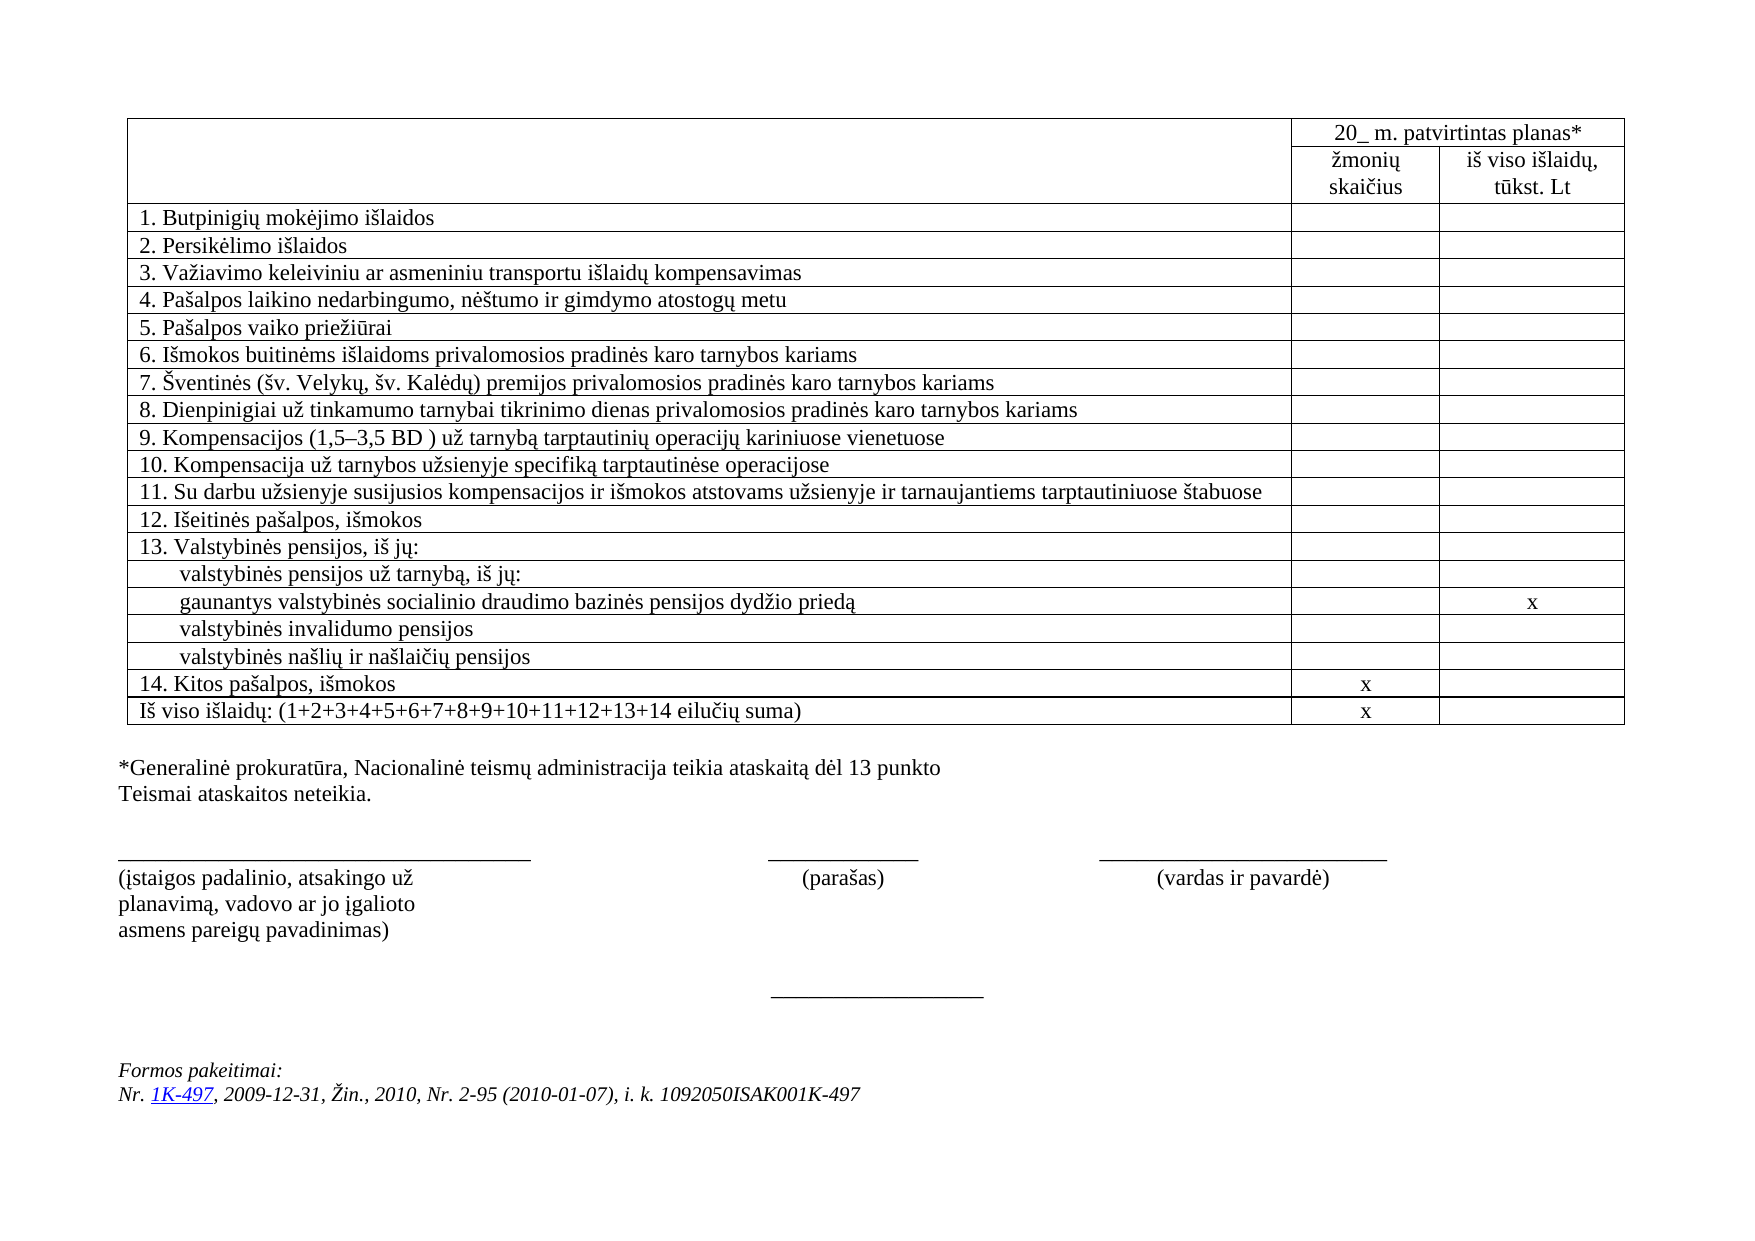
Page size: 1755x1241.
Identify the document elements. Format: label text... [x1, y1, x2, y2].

table_cell [1292, 232, 1439, 258]
text Teismai ataskaitos neteikia. [118, 780, 1636, 806]
table_cell [1440, 424, 1624, 450]
table_cell [1292, 396, 1439, 422]
table_cell valstybinės našlių ir našlaičių pensijos [128, 643, 1291, 669]
table_cell Iš viso išlaidų: (1+2+3+4+5+6+7+8+9+10+11+12+13+14 eilučių suma) [128, 698, 1291, 724]
table_cell [1440, 533, 1624, 559]
table_cell 5. Pašalpos vaiko priežiūrai [128, 314, 1291, 340]
text Nr. 1K-497, 2009-12-31, Žin., 2010, Nr. 2-95 (2010-01-07), i. k. 1092050ISAK001K-497 [118, 1082, 1636, 1106]
table_cell [1292, 478, 1439, 505]
table_cell 8. Dienpinigiai už tinkamumo tarnybai tikrinimo dienas privalomosios pradinės karo tarnybos kariams [128, 396, 1291, 422]
table_header [128, 119, 1291, 203]
table_cell [1440, 451, 1624, 477]
table_cell [1292, 643, 1439, 669]
table_cell [1440, 478, 1624, 505]
table_cell [1292, 615, 1439, 642]
table_cell x [1292, 670, 1439, 696]
table_cell [1440, 369, 1624, 395]
table_cell [1292, 287, 1439, 313]
table_cell [1292, 369, 1439, 395]
table_cell [1440, 506, 1624, 532]
table_cell [1292, 451, 1439, 477]
table_cell 11. Su darbu užsienyje susijusios kompensacijos ir išmokos atstovams užsienyje ir tarnaujantiems tarptautiniuose štabuose [128, 478, 1291, 505]
table_cell [1292, 204, 1439, 231]
text _________________ [118, 972, 1636, 1000]
table_cell x [1440, 588, 1624, 614]
text planavimą, vadovo ar jo įgalioto [118, 890, 1636, 917]
table_cell [1440, 615, 1624, 642]
table_cell žmonių skaičius [1292, 147, 1439, 203]
table_cell 6. Išmokos buitinėms išlaidoms privalomosios pradinės karo tarnybos kariams [128, 341, 1291, 368]
table_cell [1292, 506, 1439, 532]
table_cell x [1292, 698, 1439, 724]
table_cell gaunantys valstybinės socialinio draudimo bazinės pensijos dydžio priedą [128, 588, 1291, 614]
text _________________________________ ____________ _______________________ [118, 835, 1636, 864]
table_cell iš viso išlaidų, tūkst. Lt [1440, 147, 1624, 203]
table_cell [1440, 341, 1624, 368]
table_cell 10. Kompensacija už tarnybos užsienyje specifiką tarptautinėse operacijose [128, 451, 1291, 477]
table_cell 7. Šventinės (šv. Velykų, šv. Kalėdų) premijos privalomosios pradinės karo tarnybos kariams [128, 369, 1291, 395]
table_cell [1440, 287, 1624, 313]
table_cell 13. Valstybinės pensijos, iš jų: [128, 533, 1291, 559]
text asmens pareigų pavadinimas) [118, 917, 1636, 943]
table_cell 14. Kitos pašalpos, išmokos [128, 670, 1291, 696]
table_cell [1440, 232, 1624, 258]
table_cell 3. Važiavimo keleiviniu ar asmeniniu transportu išlaidų kompensavimas [128, 259, 1291, 286]
table_cell 2. Persikėlimo išlaidos [128, 232, 1291, 258]
table_cell [1440, 204, 1624, 231]
table_cell [1292, 561, 1439, 587]
table_cell [1440, 396, 1624, 422]
table_cell [1292, 424, 1439, 450]
table_cell [1440, 259, 1624, 286]
table_cell valstybinės invalidumo pensijos [128, 615, 1291, 642]
text *Generalinė prokuratūra, Nacionalinė teismų administracija teikia ataskaitą dėl 13 punkto [118, 754, 1636, 780]
table_cell [1440, 314, 1624, 340]
table_cell [1292, 314, 1439, 340]
table_cell [1292, 259, 1439, 286]
table_header 20_ m. patvirtintas planas* [1292, 119, 1624, 146]
table_cell [1440, 561, 1624, 587]
table_cell 12. Išeitinės pašalpos, išmokos [128, 506, 1291, 532]
text Formos pakeitimai: [118, 1058, 1636, 1082]
table_cell [1440, 643, 1624, 669]
table_cell [1292, 533, 1439, 559]
table_cell [1292, 588, 1439, 614]
table_cell 4. Pašalpos laikino nedarbingumo, nėštumo ir gimdymo atostogų metu [128, 287, 1291, 313]
table_cell [1292, 341, 1439, 368]
text (įstaigos padalinio, atsakingo už (parašas) (vardas ir pavardė) [118, 864, 1636, 890]
table_cell [1440, 670, 1624, 696]
table_cell valstybinės pensijos už tarnybą, iš jų: [128, 561, 1291, 587]
table_cell 1. Butpinigių mokėjimo išlaidos [128, 204, 1291, 231]
table_cell 9. Kompensacijos (1,5–3,5 BD ) už tarnybą tarptautinių operacijų kariniuose vienetuose [128, 424, 1291, 450]
table_cell [1440, 698, 1624, 724]
